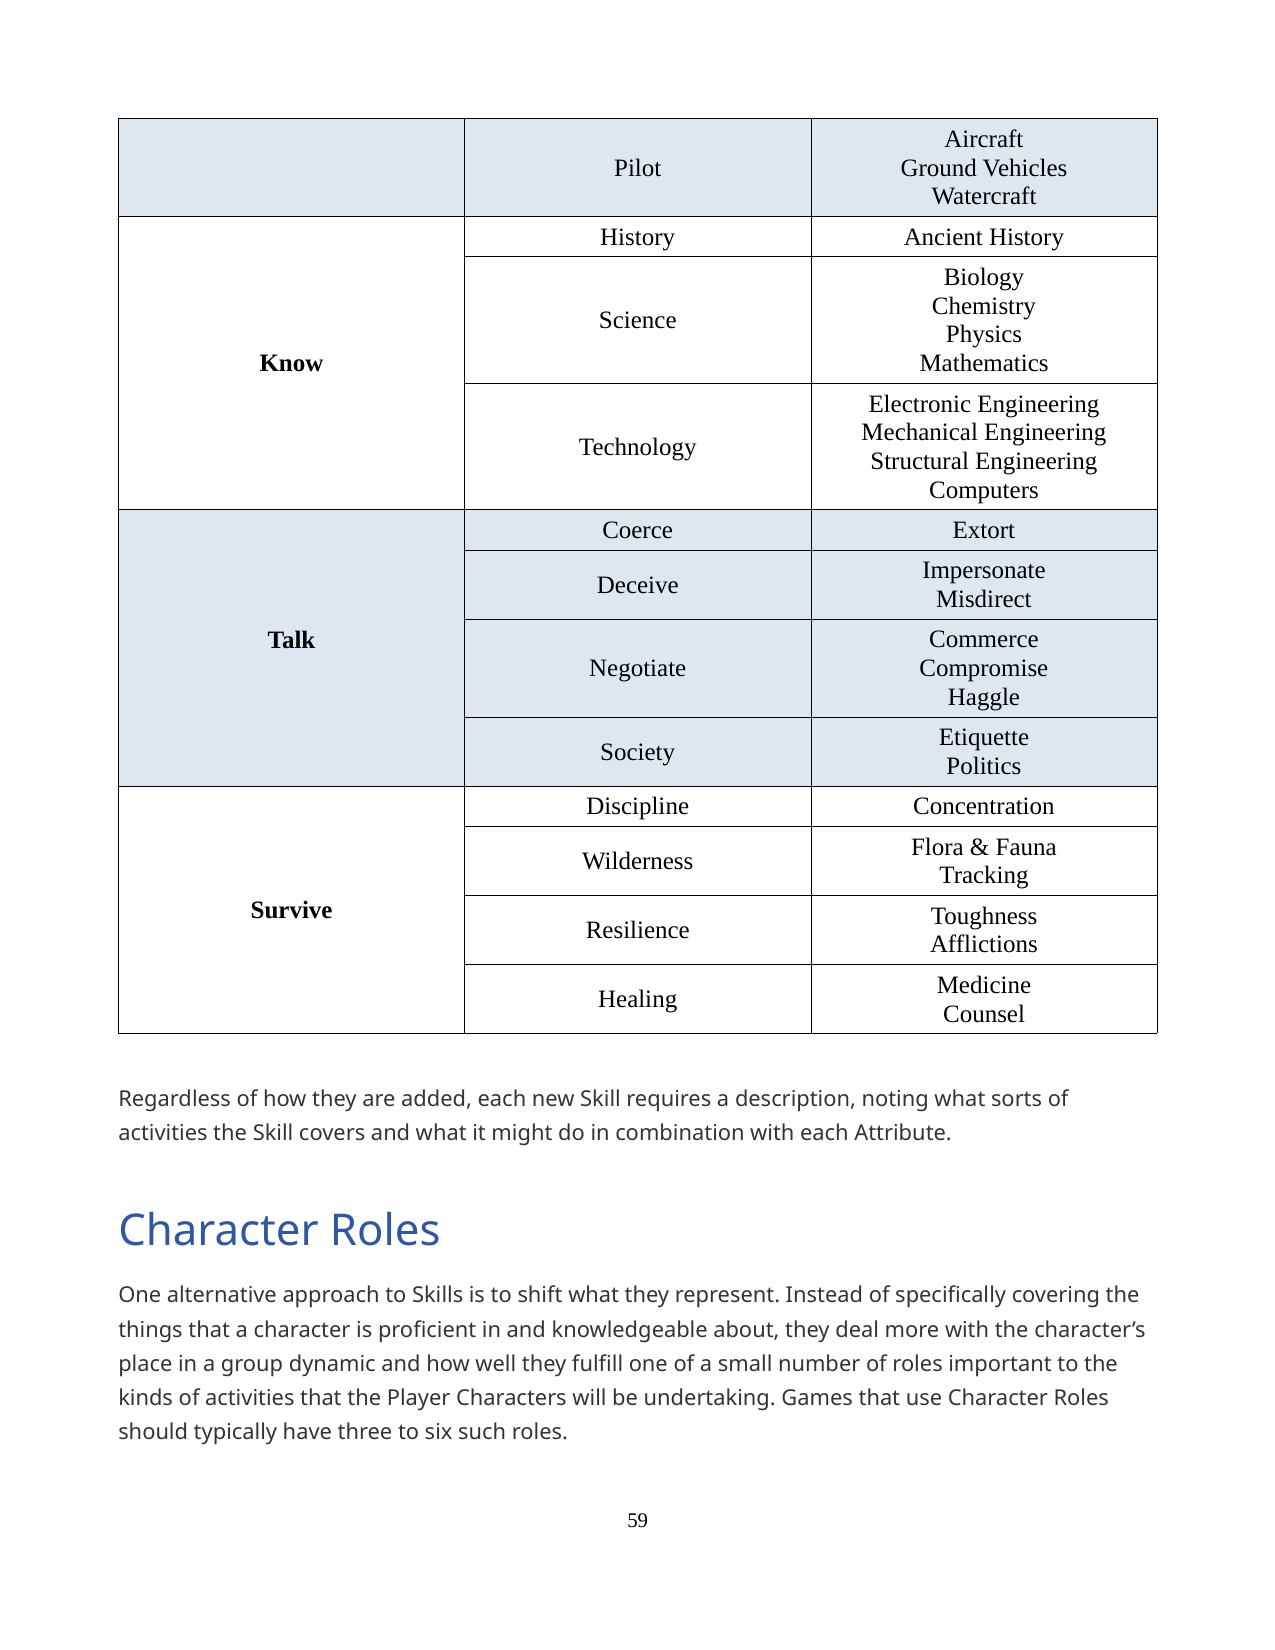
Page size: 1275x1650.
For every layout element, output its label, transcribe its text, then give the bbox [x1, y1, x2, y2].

table_cell Know [119, 217, 464, 509]
table_cell Negotiate [465, 620, 811, 717]
table_cell Society [465, 718, 811, 786]
table_cell Toughness Afflictions [812, 896, 1157, 964]
table_cell Ancient History [812, 217, 1157, 256]
table_cell Coerce [465, 510, 811, 550]
table_cell Discipline [465, 787, 811, 826]
table_cell Survive [119, 787, 464, 1033]
subtitle Character Roles [118, 1198, 1157, 1258]
table_cell Extort [812, 510, 1157, 550]
table_cell Technology [465, 384, 811, 509]
table_cell Biology Chemistry Physics Mathematics [812, 257, 1157, 383]
table_cell Resilience [465, 896, 811, 964]
table_cell Deceive [465, 551, 811, 619]
text One alternative approach to Skills is to shift what they represent. Instead of specifically covering the things that a character is proficient in and knowledgeable about, they deal more with the character’s place in a group dynamic and how well they fulfill one of a small number of roles important to the kinds of activities that the Player Characters will be undertaking. Games that use Character Roles should typically have three to six such roles. [118, 1279, 1157, 1446]
table_cell Impersonate Misdirect [812, 551, 1157, 619]
table_cell Pilot [465, 119, 811, 216]
table_cell History [465, 217, 811, 256]
table_cell [119, 119, 464, 216]
table_cell Talk [119, 510, 464, 786]
table_cell Concentration [812, 787, 1157, 826]
table_cell Aircraft Ground Vehicles Watercraft [812, 119, 1157, 216]
table_cell Electronic Engineering Mechanical Engineering Structural Engineering Computers [812, 384, 1157, 509]
table_cell Healing [465, 965, 811, 1033]
table_cell Flora & Fauna Tracking [812, 827, 1157, 895]
text Regardless of how they are added, each new Skill requires a description, noting what sorts of activities the Skill covers and what it might do in combination with each Attribute. [118, 1083, 1157, 1147]
table_cell Commerce Compromise Haggle [812, 620, 1157, 717]
table_cell Medicine Counsel [812, 965, 1157, 1033]
table_cell Etiquette Politics [812, 718, 1157, 786]
table_cell Wilderness [465, 827, 811, 895]
table_cell Science [465, 257, 811, 383]
